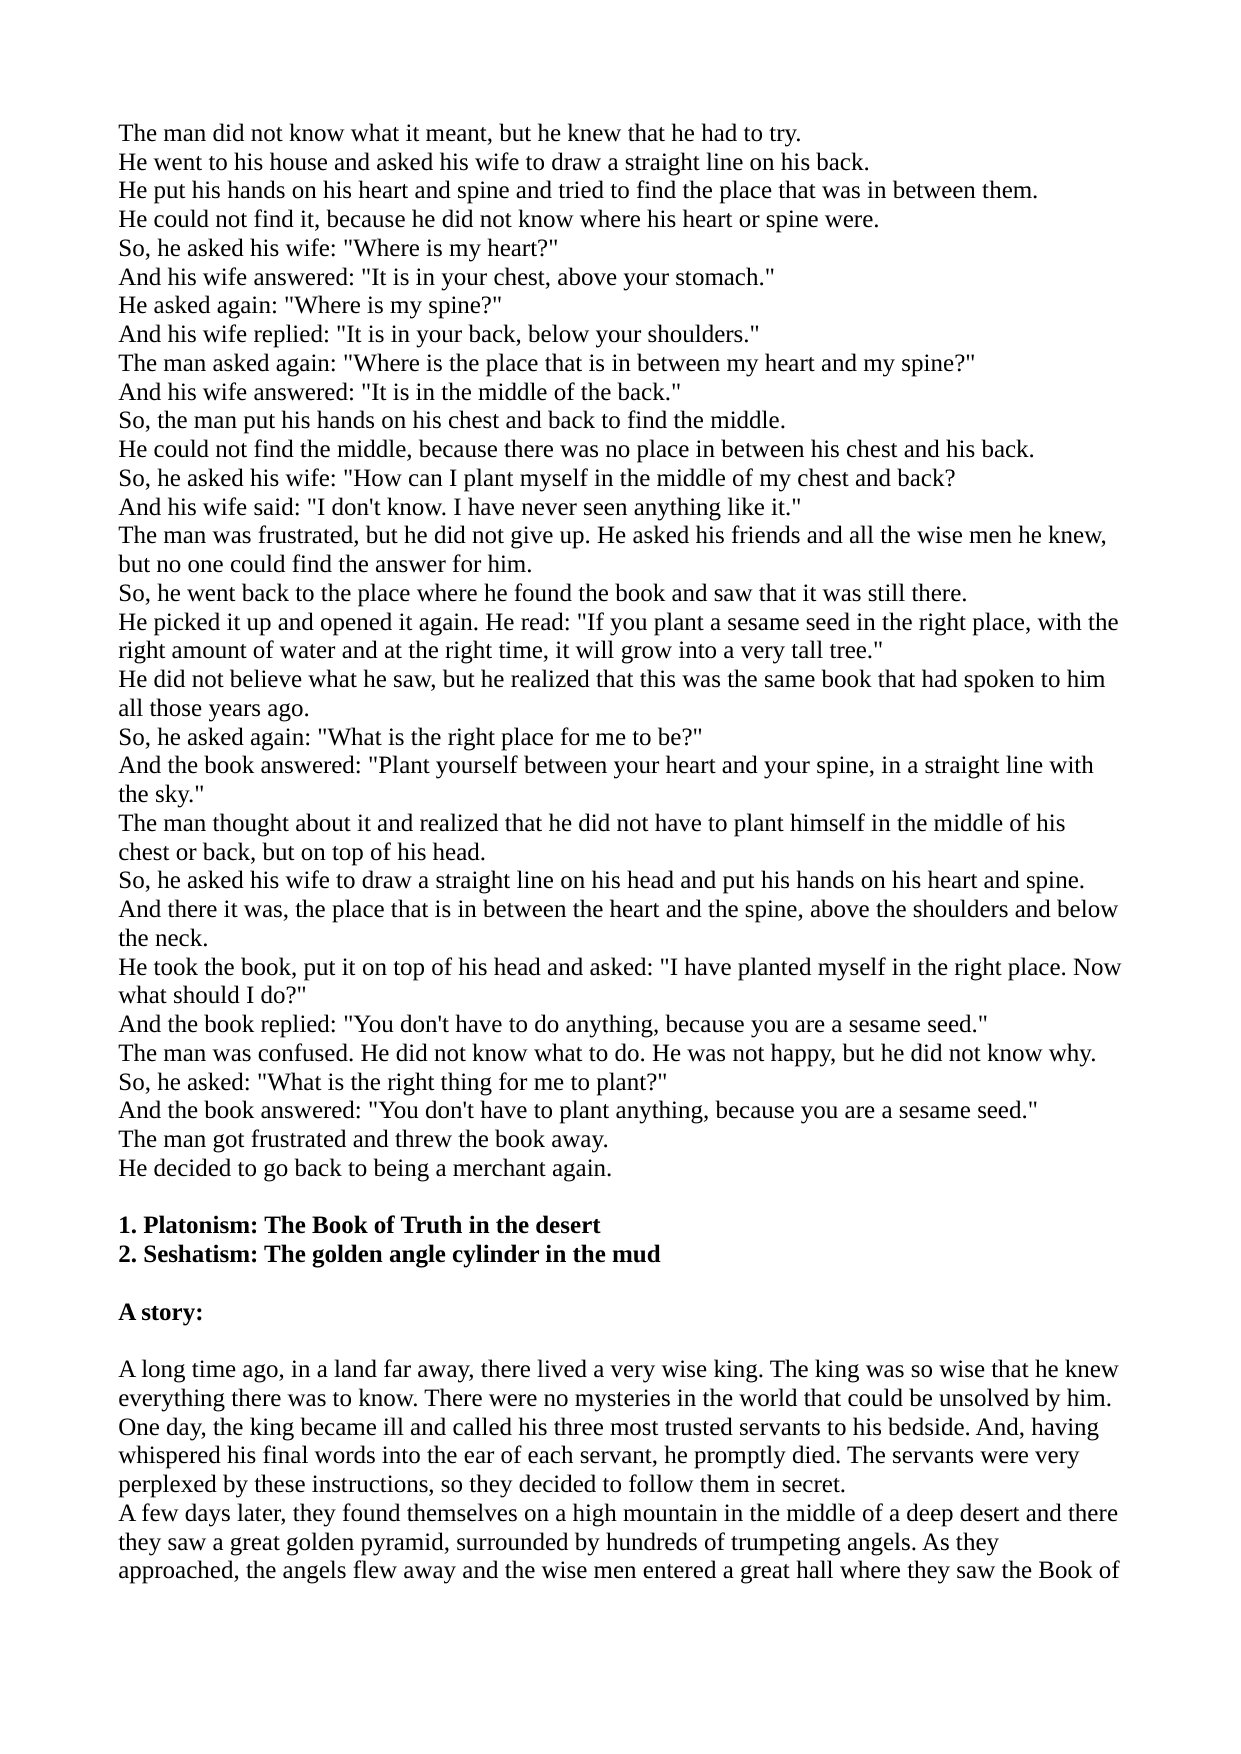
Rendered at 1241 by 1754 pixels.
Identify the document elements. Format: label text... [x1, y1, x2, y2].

text So, he asked his wife: "Where is my heart?" [118, 233, 1122, 262]
text He put his hands on his heart and spine and tried to find the place that was in between them. [118, 176, 1122, 204]
text And the book answered: "You don't have to plant anything, because you are a sesame seed." [118, 1096, 1122, 1124]
text A story: [118, 1297, 1122, 1326]
text 1. Platonism: The Book of Truth in the desert [118, 1211, 1122, 1239]
text The man asked again: "Where is the place that is in between my heart and my spine?" [118, 348, 1122, 377]
text He took the book, put it on top of his head and asked: "I have planted myself in the right place. Now what should I do?" [118, 952, 1122, 1009]
text He asked again: "Where is my spine?" [118, 291, 1122, 319]
text He could not find it, because he did not know where his heart or spine were. [118, 204, 1122, 233]
text So, he asked: "What is the right thing for me to plant?" [118, 1067, 1122, 1096]
text The man did not know what it meant, but he knew that he had to try. [118, 118, 1122, 147]
text The man thought about it and realized that he did not have to plant himself in the middle of his chest or back, but on top of his head. [118, 808, 1122, 866]
text So, he went back to the place where he found the book and saw that it was still there. [118, 578, 1122, 607]
text A few days later, they found themselves on a high mountain in the middle of a deep desert and there they saw a great golden pyramid, surrounded by hundreds of trumpeting angels. As they approached, the angels flew away and the wise men entered a great hall where they saw the Book of [118, 1498, 1122, 1584]
text He did not believe what he saw, but he realized that this was the same book that had spoken to him all those years ago. [118, 664, 1122, 722]
text The man got frustrated and threw the book away. [118, 1124, 1122, 1153]
text He could not find the middle, because there was no place in between his chest and his back. [118, 434, 1122, 463]
text The man was confused. He did not know what to do. He was not happy, but he did not know why. [118, 1038, 1122, 1067]
text And there it was, the place that is in between the heart and the spine, above the shoulders and below the neck. [118, 894, 1122, 952]
text A long time ago, in a land far away, there lived a very wise king. The king was so wise that he knew everything there was to know. There were no mysteries in the world that could be unsolved by him. One day, the king became ill and called his three most trusted servants to his bedside. And, having whispered his final words into the ear of each servant, he promptly died. The servants were very perplexed by these instructions, so they decided to follow them in secret. [118, 1354, 1122, 1498]
text 2. Seshatism: The golden angle cylinder in the mud [118, 1239, 1122, 1268]
text He picked it up and opened it again. He read: "If you plant a sesame seed in the right place, with the right amount of water and at the right time, it will grow into a very tall tree." [118, 607, 1122, 664]
text And his wife said: "I don't know. I have never seen anything like it." [118, 492, 1122, 521]
text And the book replied: "You don't have to do anything, because you are a sesame seed." [118, 1009, 1122, 1038]
text And his wife answered: "It is in your chest, above your stomach." [118, 262, 1122, 291]
text He went to his house and asked his wife to draw a straight line on his back. [118, 147, 1122, 176]
text And his wife answered: "It is in the middle of the back." [118, 377, 1122, 406]
text And his wife replied: "It is in your back, below your shoulders." [118, 319, 1122, 348]
text So, he asked his wife: "How can I plant myself in the middle of my chest and back? [118, 463, 1122, 492]
text He decided to go back to being a merchant again. [118, 1153, 1122, 1182]
text And the book answered: "Plant yourself between your heart and your spine, in a straight line with the sky." [118, 751, 1122, 808]
text The man was frustrated, but he did not give up. He asked his friends and all the wise men he knew, but no one could find the answer for him. [118, 521, 1122, 578]
text So, he asked his wife to draw a straight line on his head and put his hands on his heart and spine. [118, 866, 1122, 894]
text So, the man put his hands on his chest and back to find the middle. [118, 406, 1122, 434]
text So, he asked again: "What is the right place for me to be?" [118, 722, 1122, 751]
